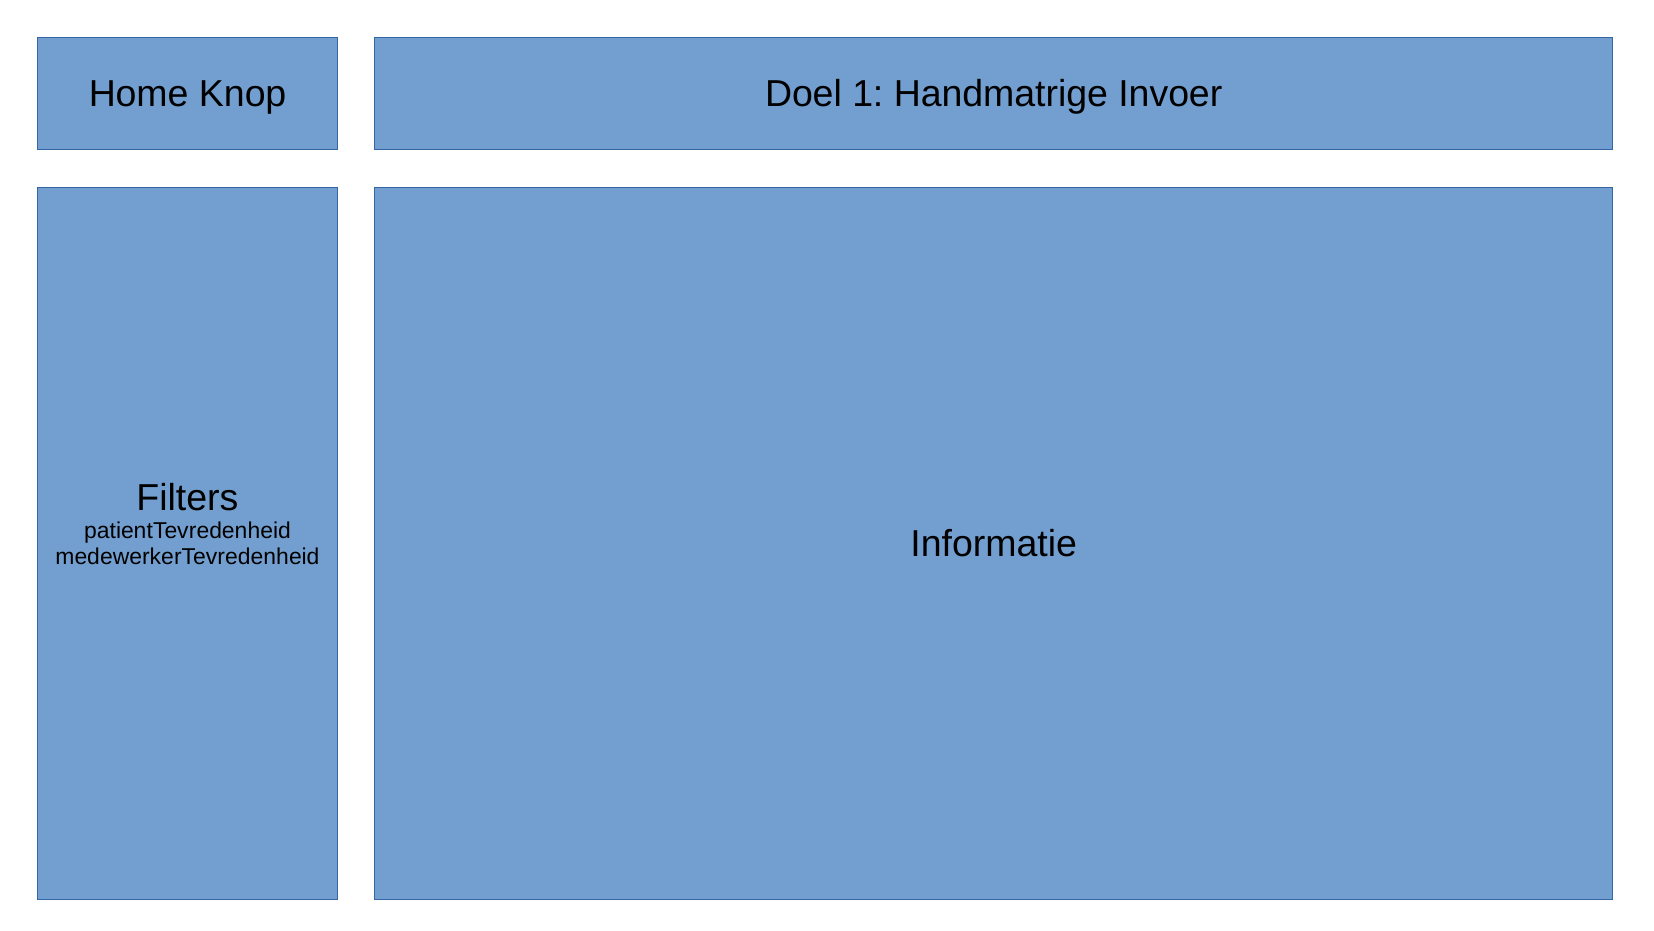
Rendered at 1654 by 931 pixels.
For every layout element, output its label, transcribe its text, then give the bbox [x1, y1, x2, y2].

text_box Home Knop [37, 37, 338, 150]
text_box Filters patientTevredenheid medewerkerTevredenheid [37, 187, 338, 900]
text_box Informatie [374, 187, 1613, 900]
text_box Doel 1: Handmatrige Invoer [374, 37, 1613, 150]
